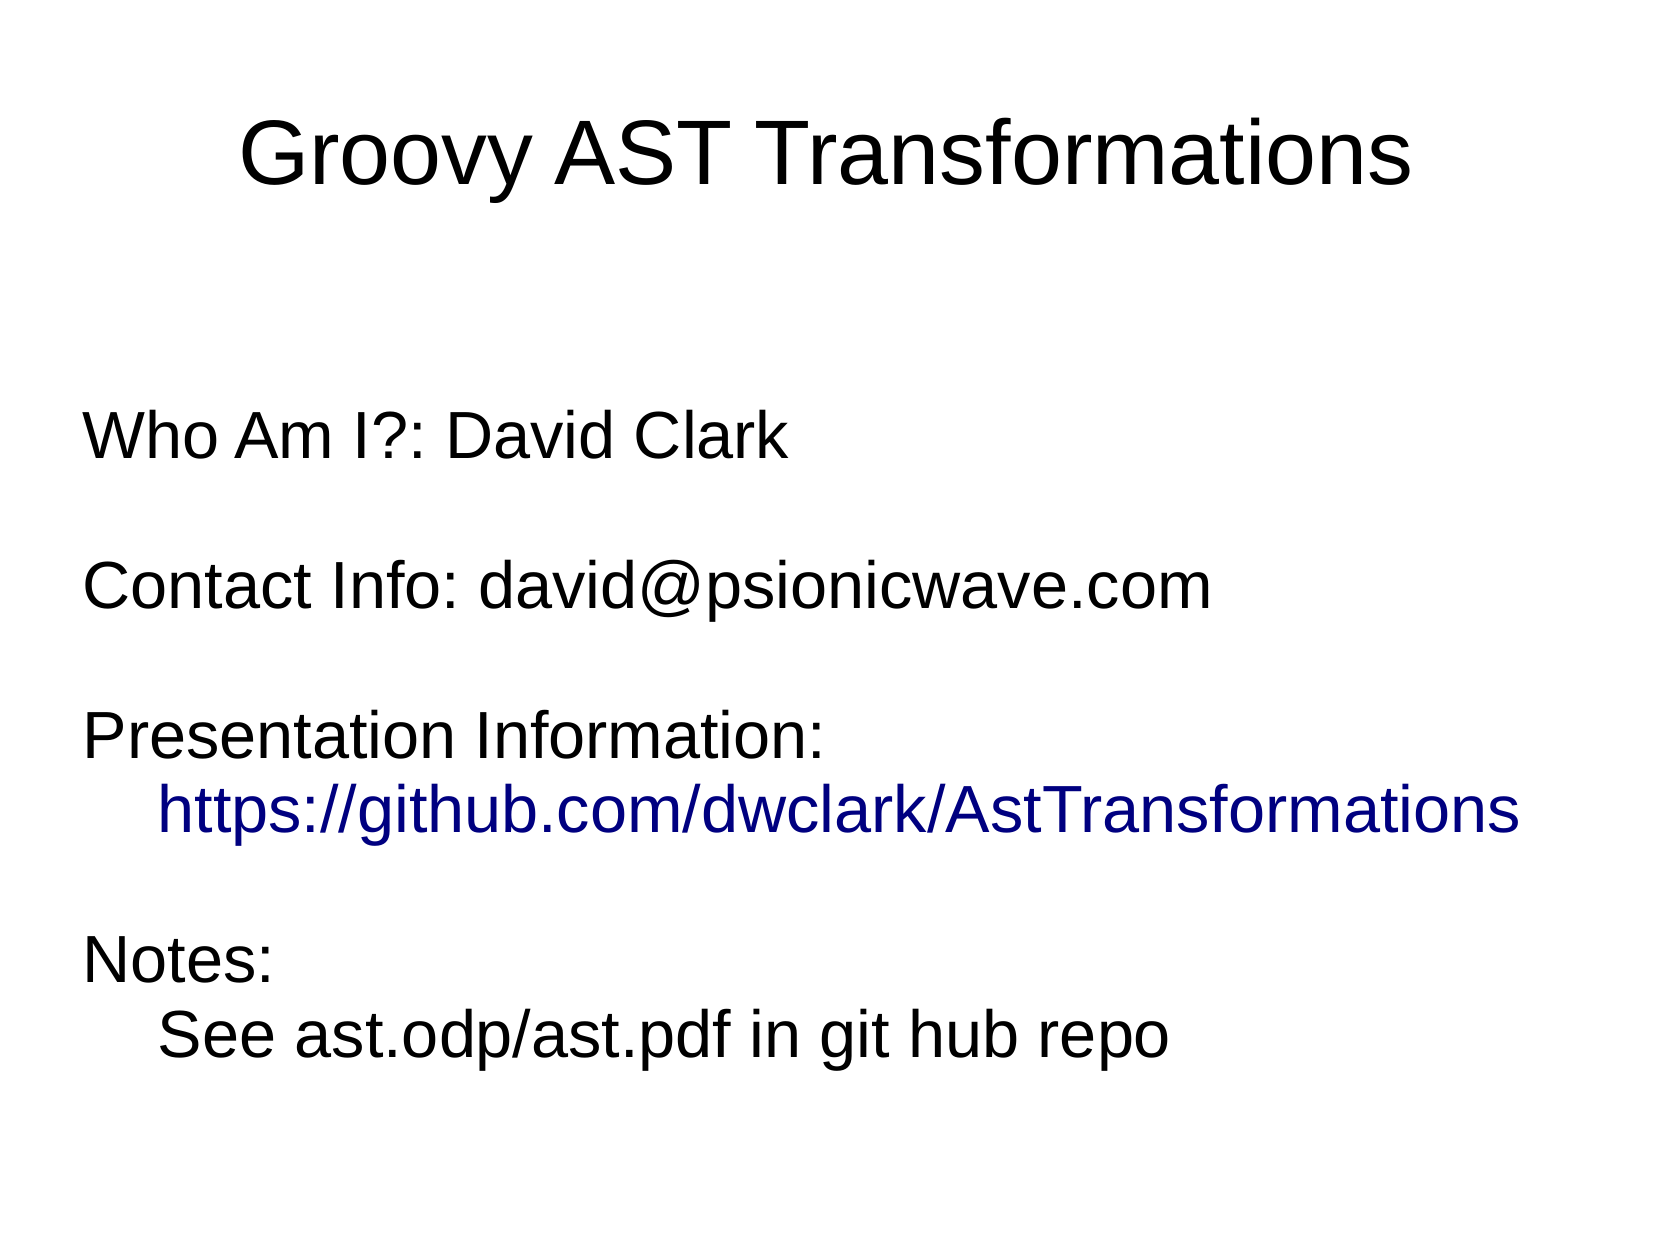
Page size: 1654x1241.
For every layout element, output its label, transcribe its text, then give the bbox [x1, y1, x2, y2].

subtitle Who Am I?: David Clark Contact Info: david@psionicwave.com Presentation Information: https://github.com/dwclark/AstTransformations Notes: See ast.odp/ast.pdf in git hub repo [82, 270, 1538, 1201]
title Groovy AST Transformations [82, 49, 1571, 257]
